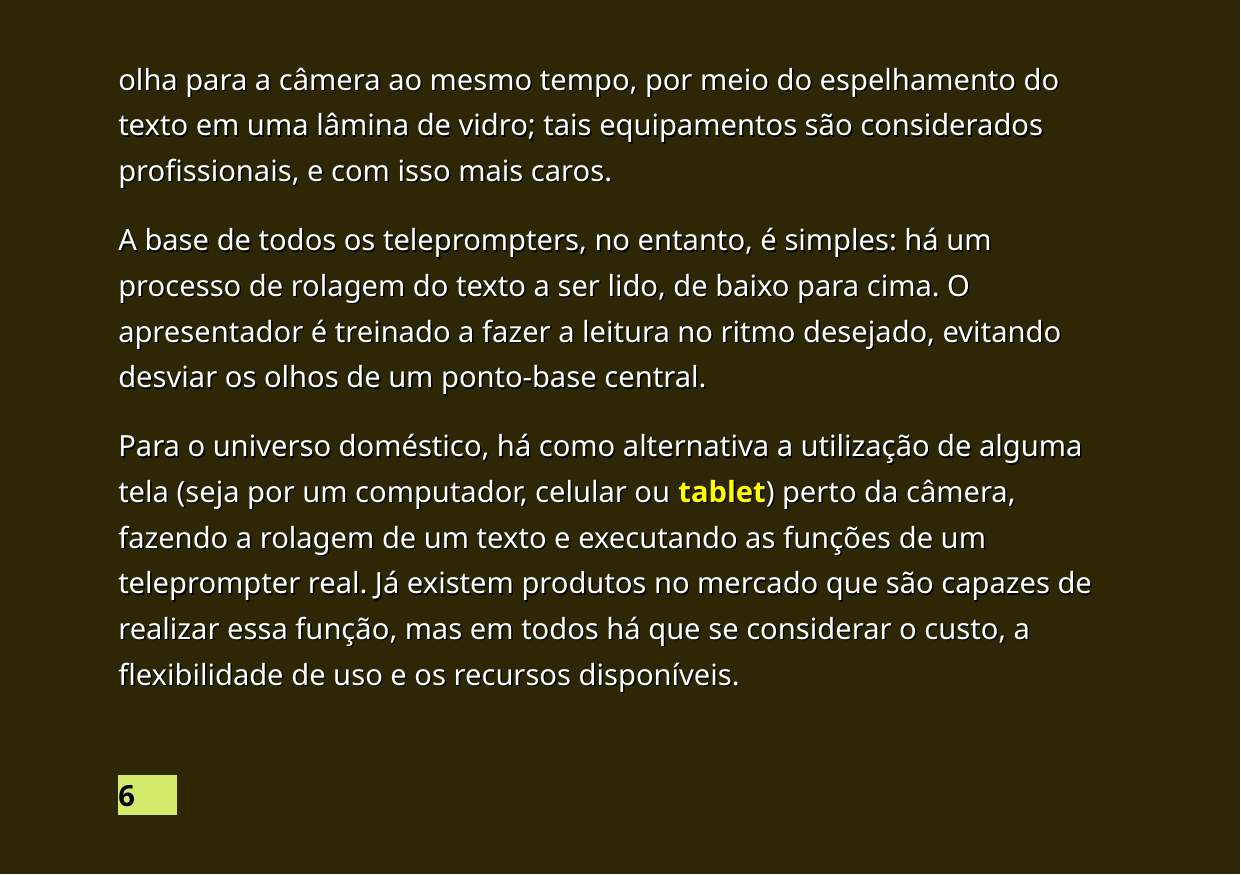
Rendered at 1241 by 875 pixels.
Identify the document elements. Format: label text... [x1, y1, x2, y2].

text Para o universo doméstico, há como alternativa a utilização de alguma tela (seja por um computador, celular ou tablet) perto da câmera, fazendo a rolagem de um texto e executando as funções de um teleprompter real. Já existem produtos no mercado que são capazes de realizar essa função, mas em todos há que se considerar o custo, a flexibilidade de uso e os recursos disponíveis. [118, 426, 1122, 693]
text A base de todos os teleprompters, no entanto, é simples: há um processo de rolagem do texto a ser lido, de baixo para cima. O apresentador é treinado a fazer a leitura no ritmo desejado, evitando desviar os olhos de um ponto-base central. [118, 219, 1122, 396]
text olha para a câmera ao mesmo tempo, por meio do espelhamento do texto em uma lâmina de vidro; tais equipamentos são considerados profissionais, e com isso mais caros. [118, 59, 1122, 190]
